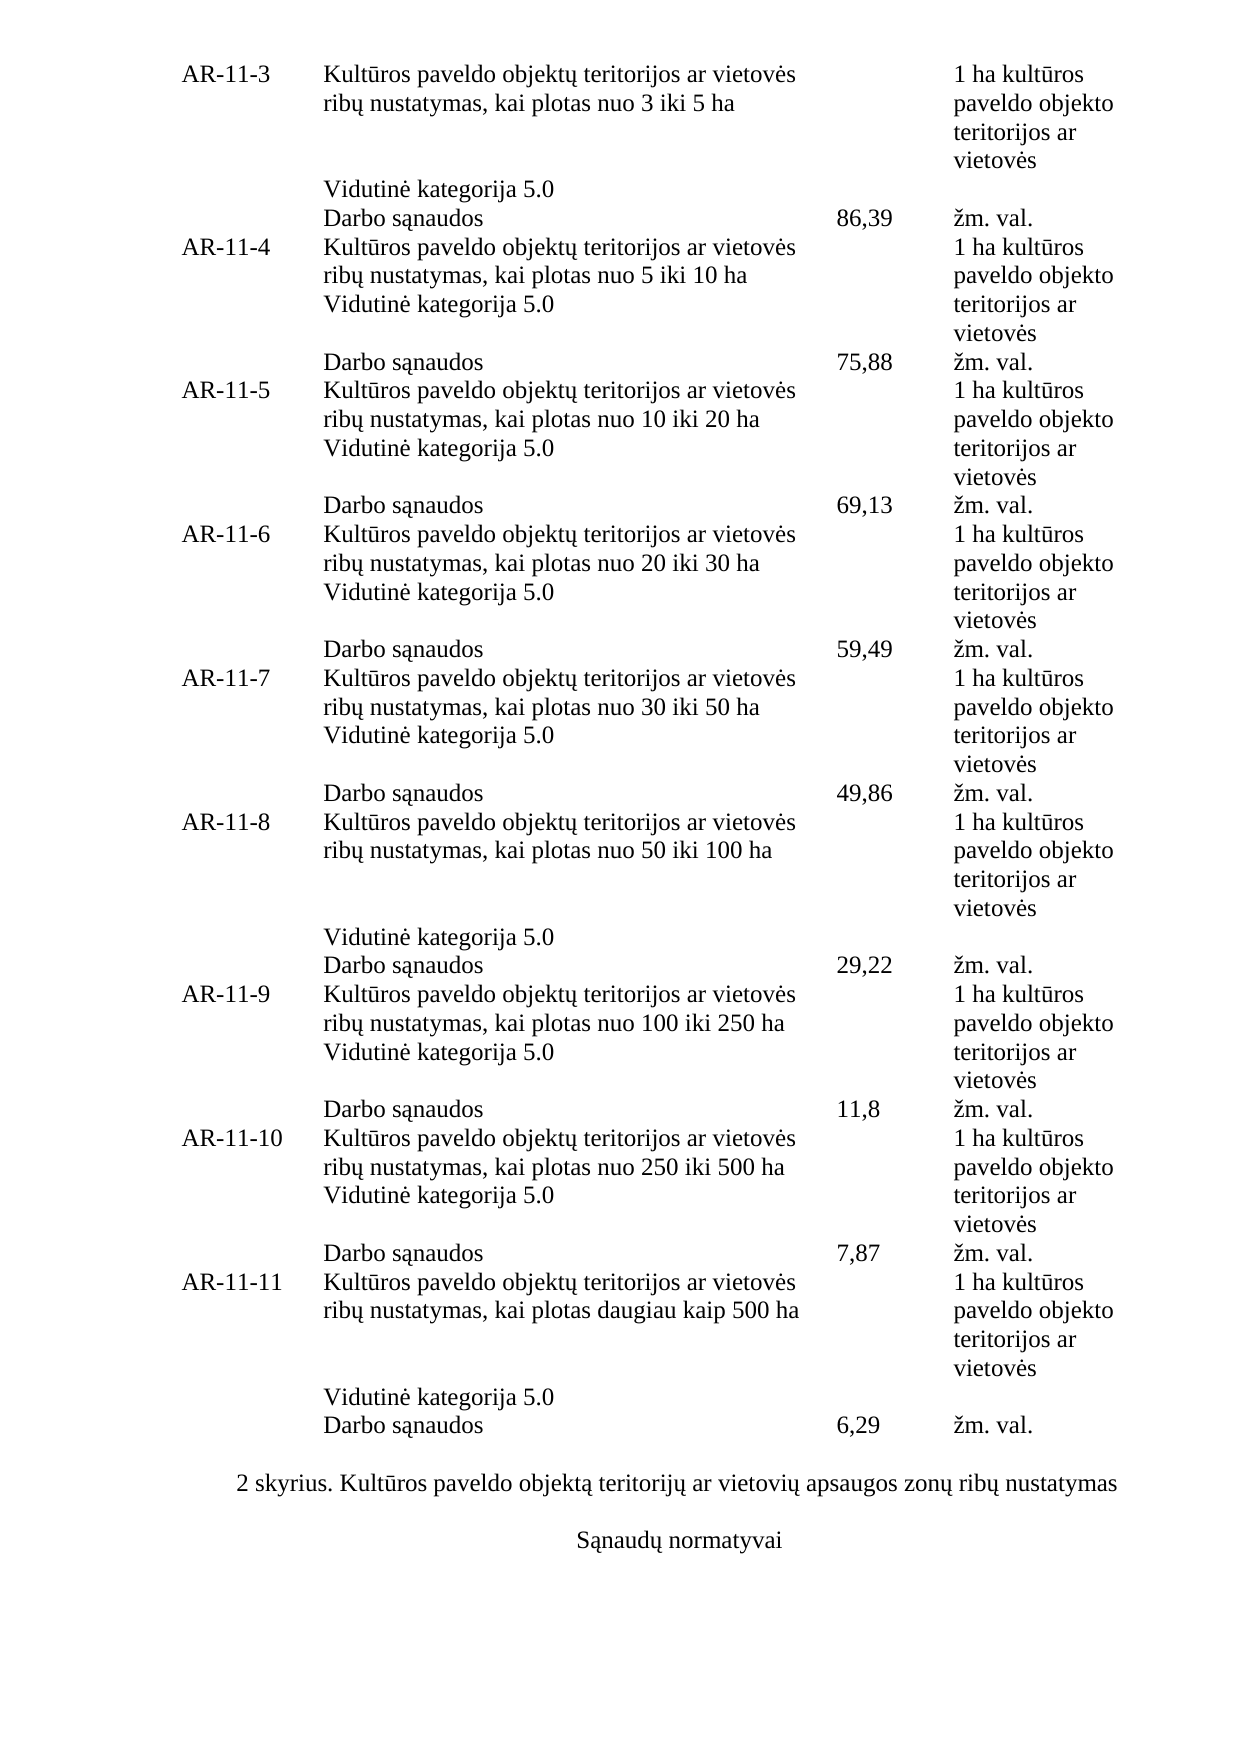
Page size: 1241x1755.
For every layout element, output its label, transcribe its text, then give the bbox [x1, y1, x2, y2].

text Sąnaudų normatyvai [177, 1525, 1181, 1554]
text 2 skyrius. Kultūros paveldo objektą teritorijų ar vietovių apsaugos zonų ribų nustatymas [177, 1468, 1181, 1497]
